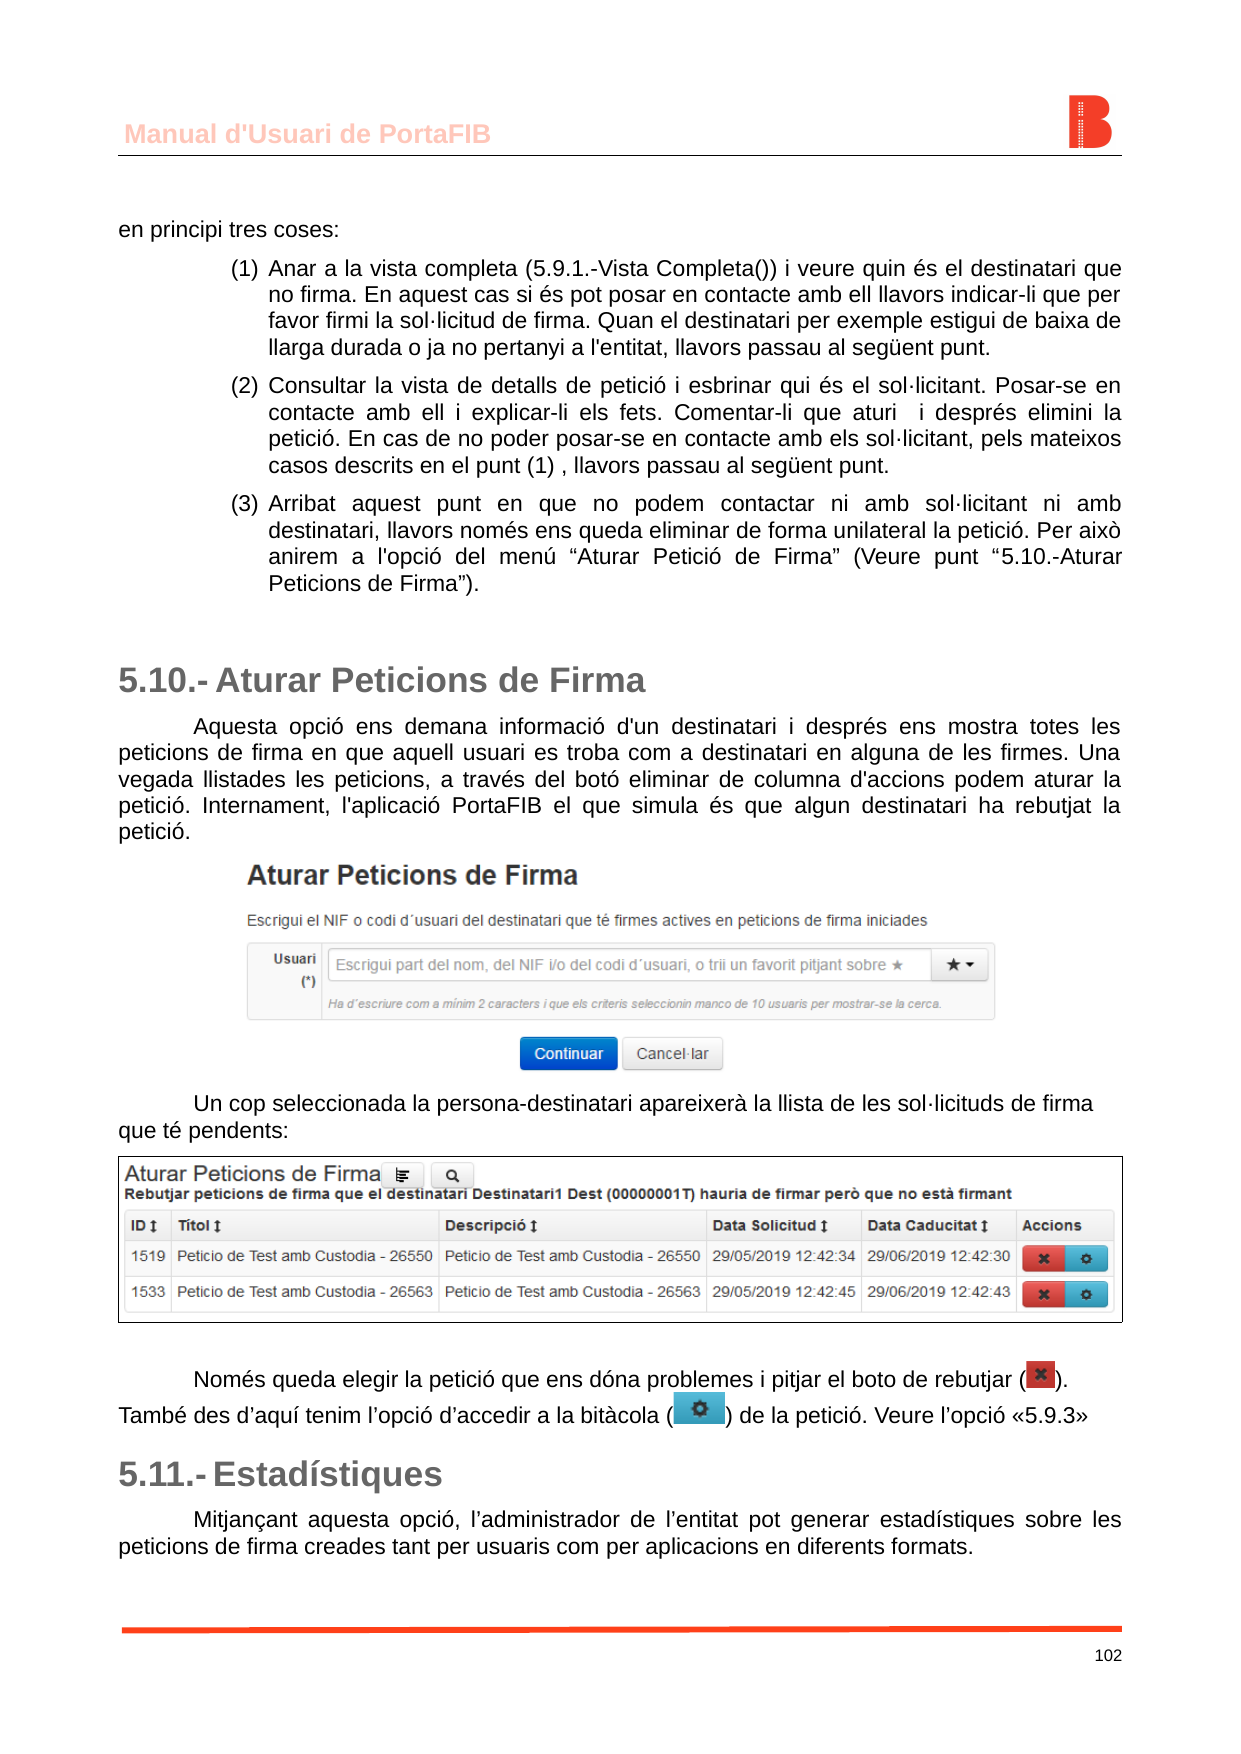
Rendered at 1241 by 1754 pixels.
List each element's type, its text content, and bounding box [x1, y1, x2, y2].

list Consultar la vista de detalls de petició i esbrinar qui és el sol·licitant. Posar-se en contacte amb ell i explicar-li els fets. Comentar-li que aturi i després elimini la petició. En cas de no poder posar-se en contacte amb els sol·licitant, pels mateixos casos descrits en el punt (1) , llavors passau al següent punt. [231, 372, 1122, 478]
picture [121, 1158, 1119, 1319]
picture [673, 1392, 725, 1424]
subtitle Estadístiques [118, 1453, 1122, 1494]
text en principi tres coses: [118, 216, 1122, 242]
subtitle Aturar Peticions de Firma [118, 660, 1122, 700]
list Anar a la vista completa (5.9.1Vista Completa()) i veure quin és el destinatari que no firma. En aquest cas si és pot posar en contacte amb ell llavors indicar-li que per favor firmi la sol·licitud de firma. Quan el destinatari per exemple estigui de baixa de llarga durada o ja no pertanyi a l'entitat, llavors passau al següent punt. [231, 254, 1122, 360]
picture [1063, 94, 1117, 150]
text Mitjançant aquesta opció, l’administrador de l’entitat pot generar estadístiques sobre les peticions de firma creades tant per usuaris com per aplicacions en diferents formats. [118, 1506, 1122, 1559]
list Arribat aquest punt en que no podem contactar ni amb sol·licitant ni amb destinatari, llavors només ens queda eliminar de forma unilateral la petició. Per això anirem a l'opció del menú “Aturar Petició de Firma” (Veure punt “5.10Aturar Peticions de Firma”). [231, 490, 1122, 596]
picture [238, 857, 1002, 1078]
text Només queda elegir la petició que ens dóna problemes i pitjar el boto de rebutjar (). També des d’aquí tenim l’opció d’accedir a la bitàcola () de la petició. Veure l’opció «5.9.3» [118, 1361, 1122, 1428]
text Aquesta opció ens demana informació d'un destinatari i després ens mostra totes les peticions de firma en que aquell usuari es troba com a destinatari en alguna de les firmes. Una vegada llistades les peticions, a través del botó eliminar de columna d'accions podem aturar la petició. Internament, l'aplicació PortaFIB el que simula és que algun destinatari ha rebutjat la petició. [118, 713, 1122, 845]
text Un cop seleccionada la persona-destinatari apareixerà la llista de les sol·licituds de firma que té pendents: [118, 1090, 1122, 1143]
picture [1026, 1361, 1055, 1388]
